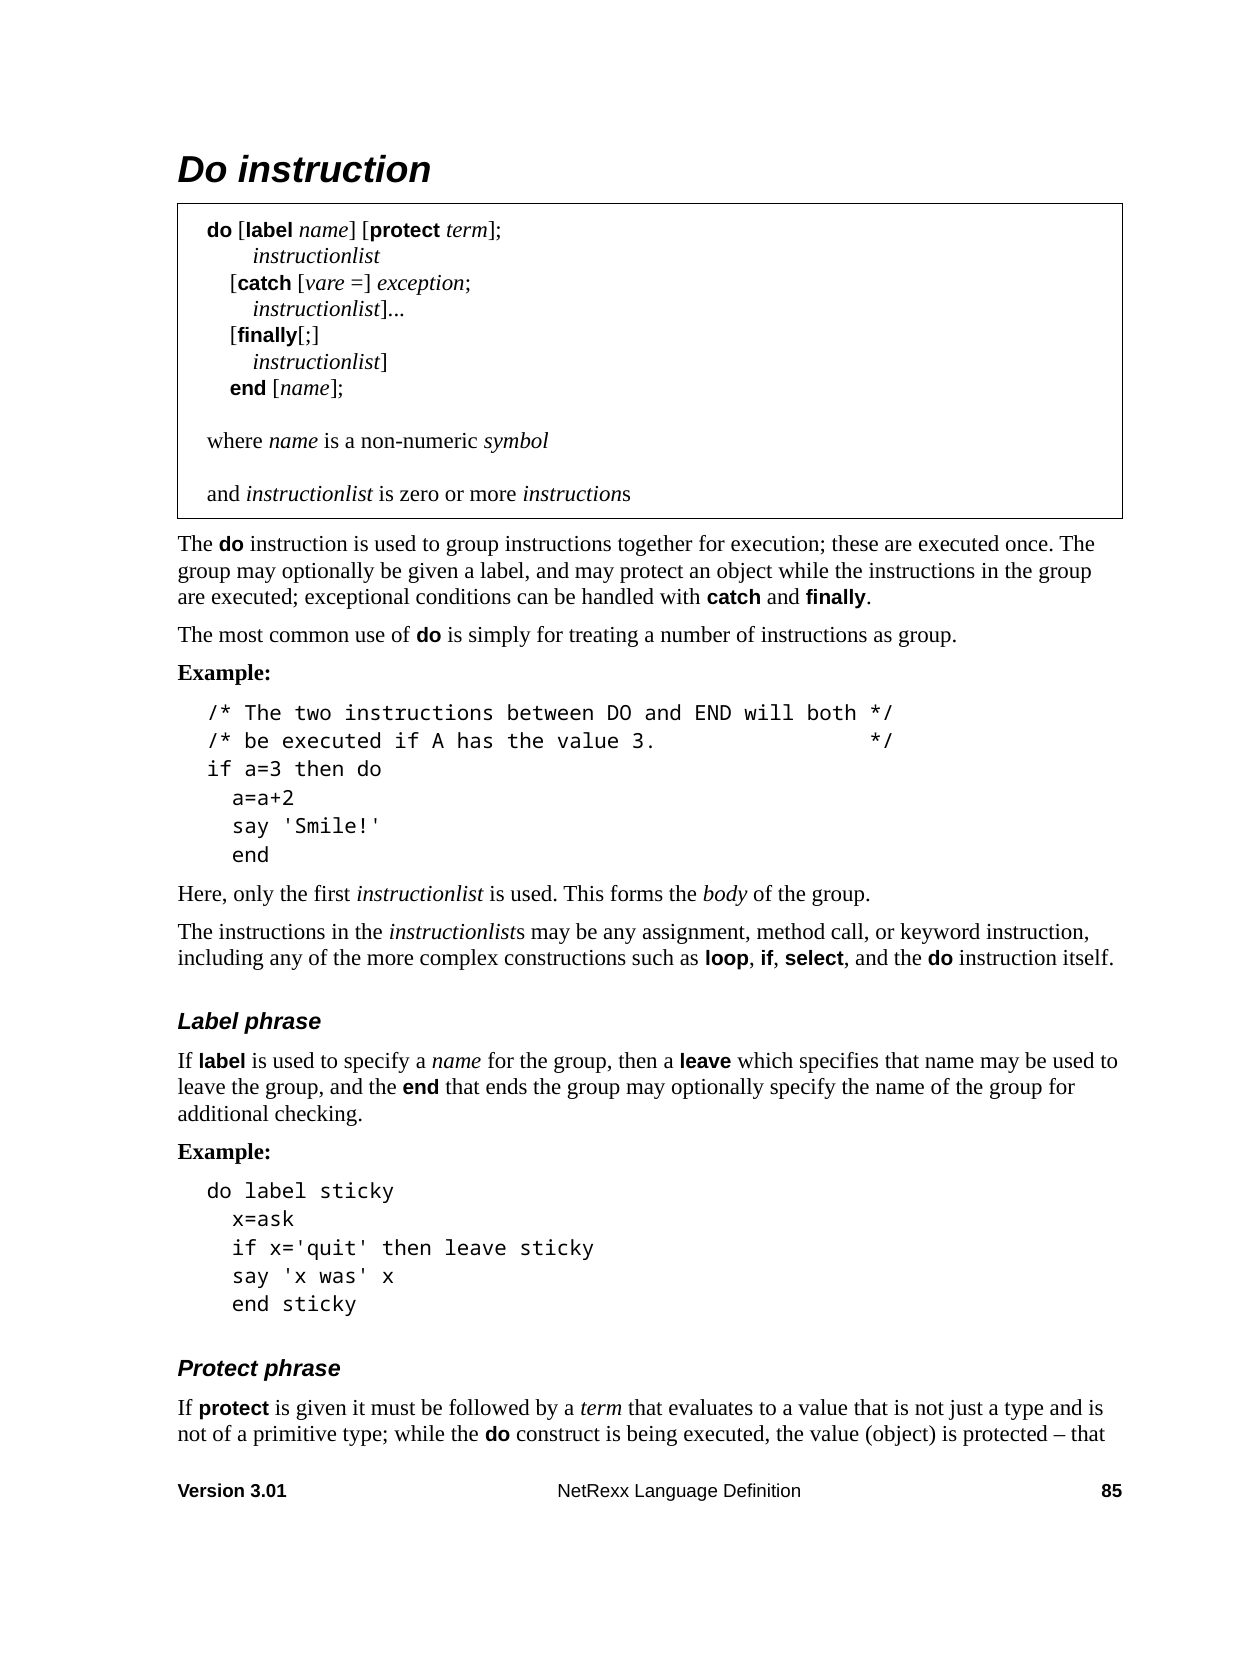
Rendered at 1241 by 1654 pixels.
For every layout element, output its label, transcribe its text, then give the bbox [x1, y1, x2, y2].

table_header do [label name] [protect term]; instructionlist [catch [vare =] exception; instructionlist]... [finally[;] instructionlist] end [name]; where name is a non-numeric symbol and instructionlist is zero or more instructions [178, 204, 1122, 518]
text If protect is given it must be followed by a term that evaluates to a value that is not just a type and is not of a primitive type; while the do construct is being executed, the value (object) is protected – that [177, 1394, 1122, 1447]
text do label sticky x=ask if x='quit' then leave sticky say 'x was' x end sticky [207, 1176, 1122, 1318]
text Example: [177, 1138, 1122, 1164]
subtitle Do instruction [177, 148, 1122, 191]
text Here, only the first instructionlist is used. This forms the body of the group. [177, 880, 1122, 906]
text If label is used to specify a name for the group, then a leave which specifies that name may be used to leave the group, and the end that ends the group may optionally specify the name of the group for additional checking. [177, 1047, 1122, 1126]
text Example: [177, 659, 1122, 686]
subtitle Protect phrase [177, 1355, 1122, 1382]
text /* The two instructions between DO and END will both */ /* be executed if A has the value 3. */ if a=3 then do a=a+2 say 'Smile!' end [207, 698, 1122, 868]
text The most common use of do is simply for treating a number of instructions as group. [177, 621, 1122, 648]
subtitle Label phrase [177, 1008, 1122, 1034]
text The do instruction is used to group instructions together for execution; these are executed once. The group may optionally be given a label, and may protect an object while the instructions in the group are executed; exceptional conditions can be handled with catch and finally. [177, 531, 1122, 609]
text The instructions in the instructionlists may be any assignment, method call, or keyword instruction, including any of the more complex constructions such as loop, if, select, and the do instruction itself. [177, 918, 1122, 971]
